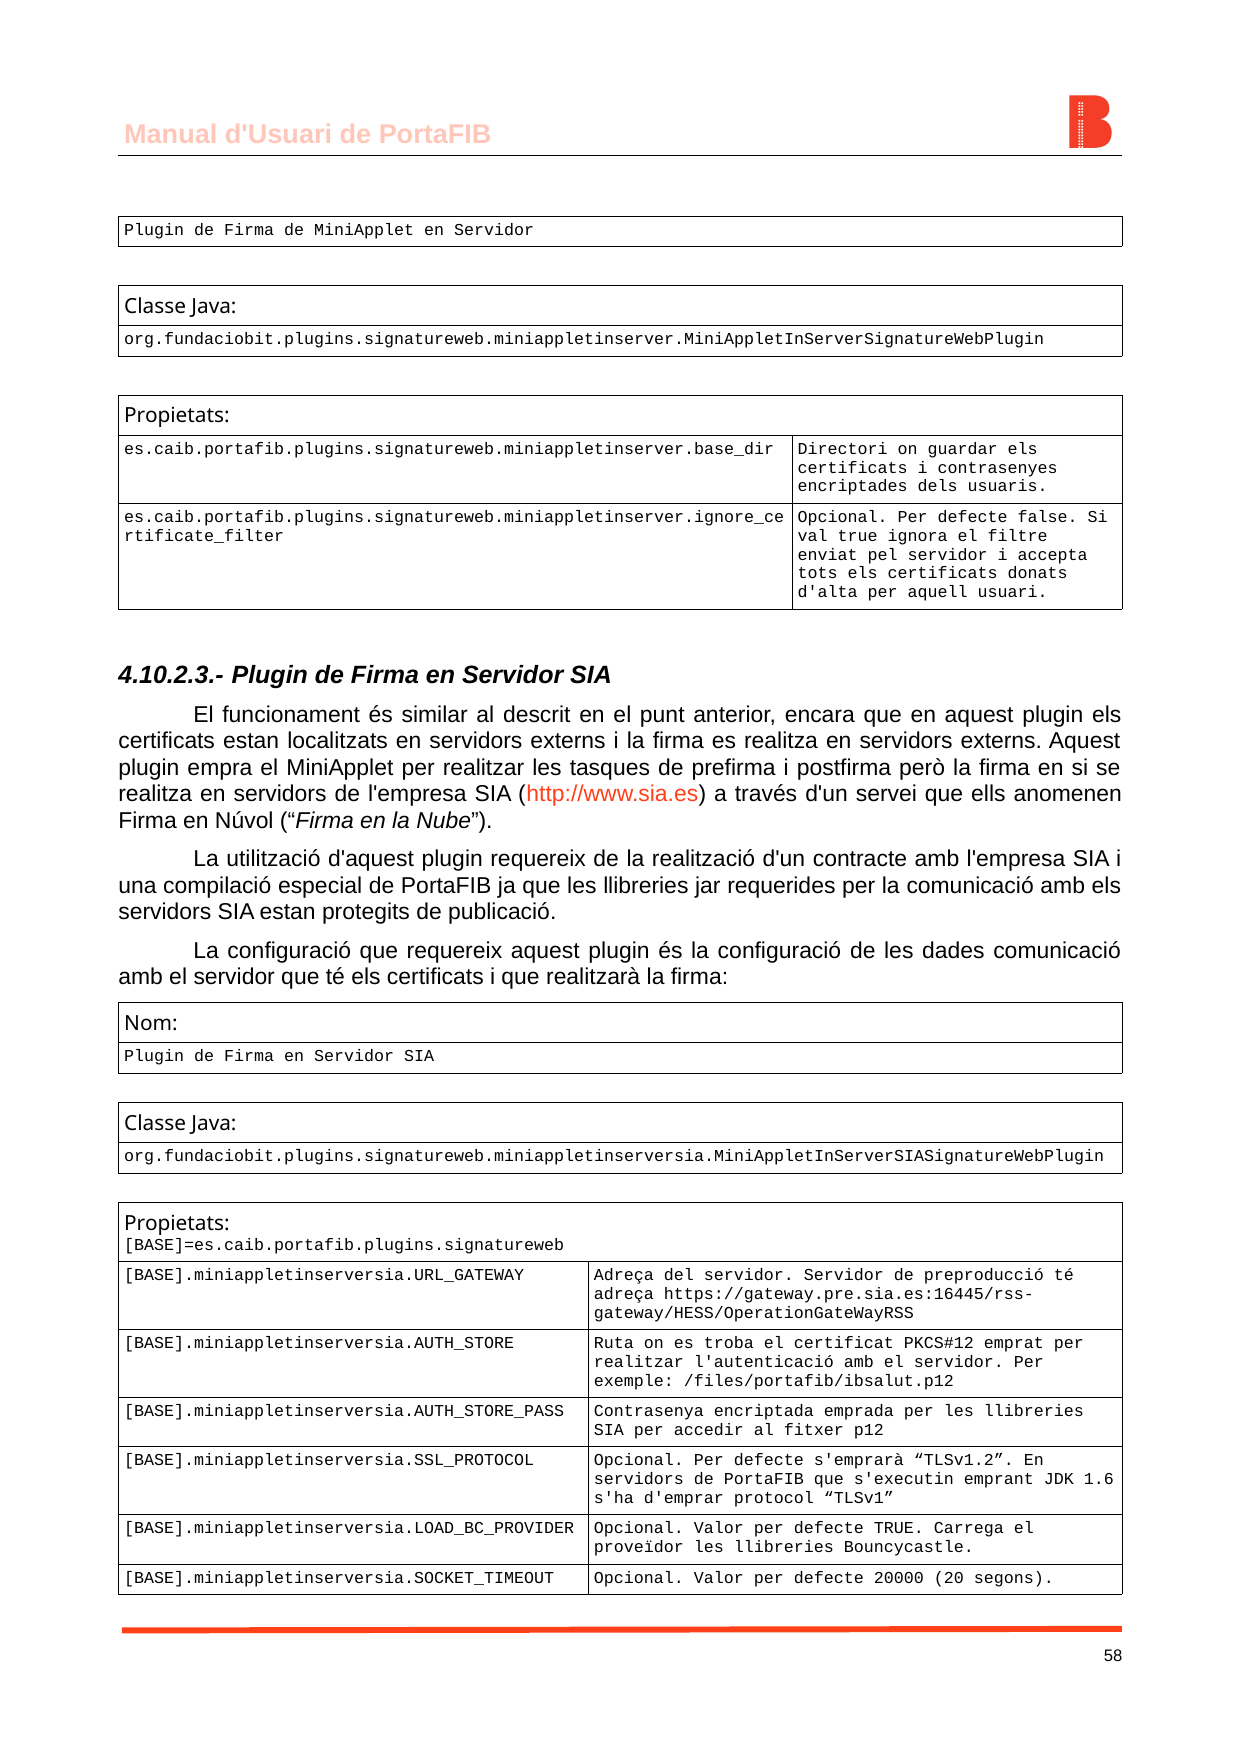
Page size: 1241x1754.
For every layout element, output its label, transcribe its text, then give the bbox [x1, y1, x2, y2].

table_header Classe Java: [119, 286, 1122, 325]
text El funcionament és similar al descrit en el punt anterior, encara que en aquest plugin els certificats estan localitzats en servidors externs i la firma es realitza en servidors externs. Aquest plugin empra el MiniApplet per realitzar les tasques de prefirma i postfirma però la firma en si se realitza en servidors de l'empresa SIA (http://www.sia.es) a través d'un servei que ells anomenen Firma en Núvol (“Firma en la Nube”). [118, 701, 1122, 833]
text La utilització d'aquest plugin requereix de la realització d'un contracte amb l'empresa SIA i una compilació especial de PortaFIB ja que les llibreries jar requerides per la comunicació amb els servidors SIA estan protegits de publicació. [118, 845, 1122, 924]
table_cell Contrasenya encriptada emprada per les llibreries SIA per accedir al fitxer p12 [589, 1398, 1122, 1446]
table_cell Directori on guardar els certificats i contrasenyes encriptades dels usuaris. [793, 436, 1122, 503]
table_cell [BASE].miniappletinserversia.AUTH_STORE_PASS [119, 1398, 588, 1446]
table_cell org.fundaciobit.plugins.signatureweb.miniappletinserver.MiniAppletInServerSignatureWebPlugin [119, 326, 1122, 356]
table_cell Opcional. Valor per defecte 20000 (20 segons). [589, 1565, 1122, 1594]
table_cell Opcional. Valor per defecte TRUE. Carrega el proveïdor les llibreries Bouncycastle. [589, 1515, 1122, 1563]
table_cell es.caib.portafib.plugins.signatureweb.miniappletinserver.ignore_certificate_filter [119, 504, 792, 608]
picture [1063, 94, 1117, 150]
table_cell Ruta on es troba el certificat PKCS#12 emprat per realitzar l'autenticació amb el servidor. Per exemple: /files/portafib/ibsalut.p12 [589, 1330, 1122, 1397]
table_cell [BASE].miniappletinserversia.URL_GATEWAY [119, 1262, 588, 1329]
table_cell [BASE].miniappletinserversia.SSL_PROTOCOL [119, 1447, 588, 1514]
subtitle Plugin de Firma en Servidor SIA [118, 660, 1122, 689]
table_cell [BASE].miniappletinserversia.LOAD_BC_PROVIDER [119, 1515, 588, 1563]
table_cell [BASE].miniappletinserversia.AUTH_STORE [119, 1330, 588, 1397]
table_cell org.fundaciobit.plugins.signatureweb.miniappletinserversia.MiniAppletInServerSIASignatureWebPlugin [119, 1143, 1122, 1172]
table_cell Opcional. Per defecte s'emprarà “TLSv1.2”. En servidors de PortaFIB que s'executin emprant JDK 1.6 s'ha d'emprar protocol “TLSv1” [589, 1447, 1122, 1514]
text La configuració que requereix aquest plugin és la configuració de les dades comunicació amb el servidor que té els certificats i que realitzarà la firma: [118, 937, 1122, 990]
table_cell Adreça del servidor. Servidor de preproducció té adreça https://gateway.pre.sia.es:16445/rss-gateway/HESS/OperationGateWayRSS [589, 1262, 1122, 1329]
table_header Nom: [119, 1003, 1122, 1042]
table_header Propietats: [BASE]=es.caib.portafib.plugins.signatureweb [119, 1203, 1122, 1261]
table_cell Plugin de Firma de MiniApplet en Servidor [119, 217, 1122, 246]
table_header Propietats: [119, 396, 1122, 434]
table_cell Opcional. Per defecte false. Si val true ignora el filtre enviat pel servidor i accepta tots els certificats donats d'alta per aquell usuari. [793, 504, 1122, 608]
table_header Classe Java: [119, 1103, 1122, 1142]
table_cell [BASE].miniappletinserversia.SOCKET_TIMEOUT [119, 1565, 588, 1594]
table_cell Plugin de Firma en Servidor SIA [119, 1043, 1122, 1073]
table_cell es.caib.portafib.plugins.signatureweb.miniappletinserver.base_dir [119, 436, 792, 503]
